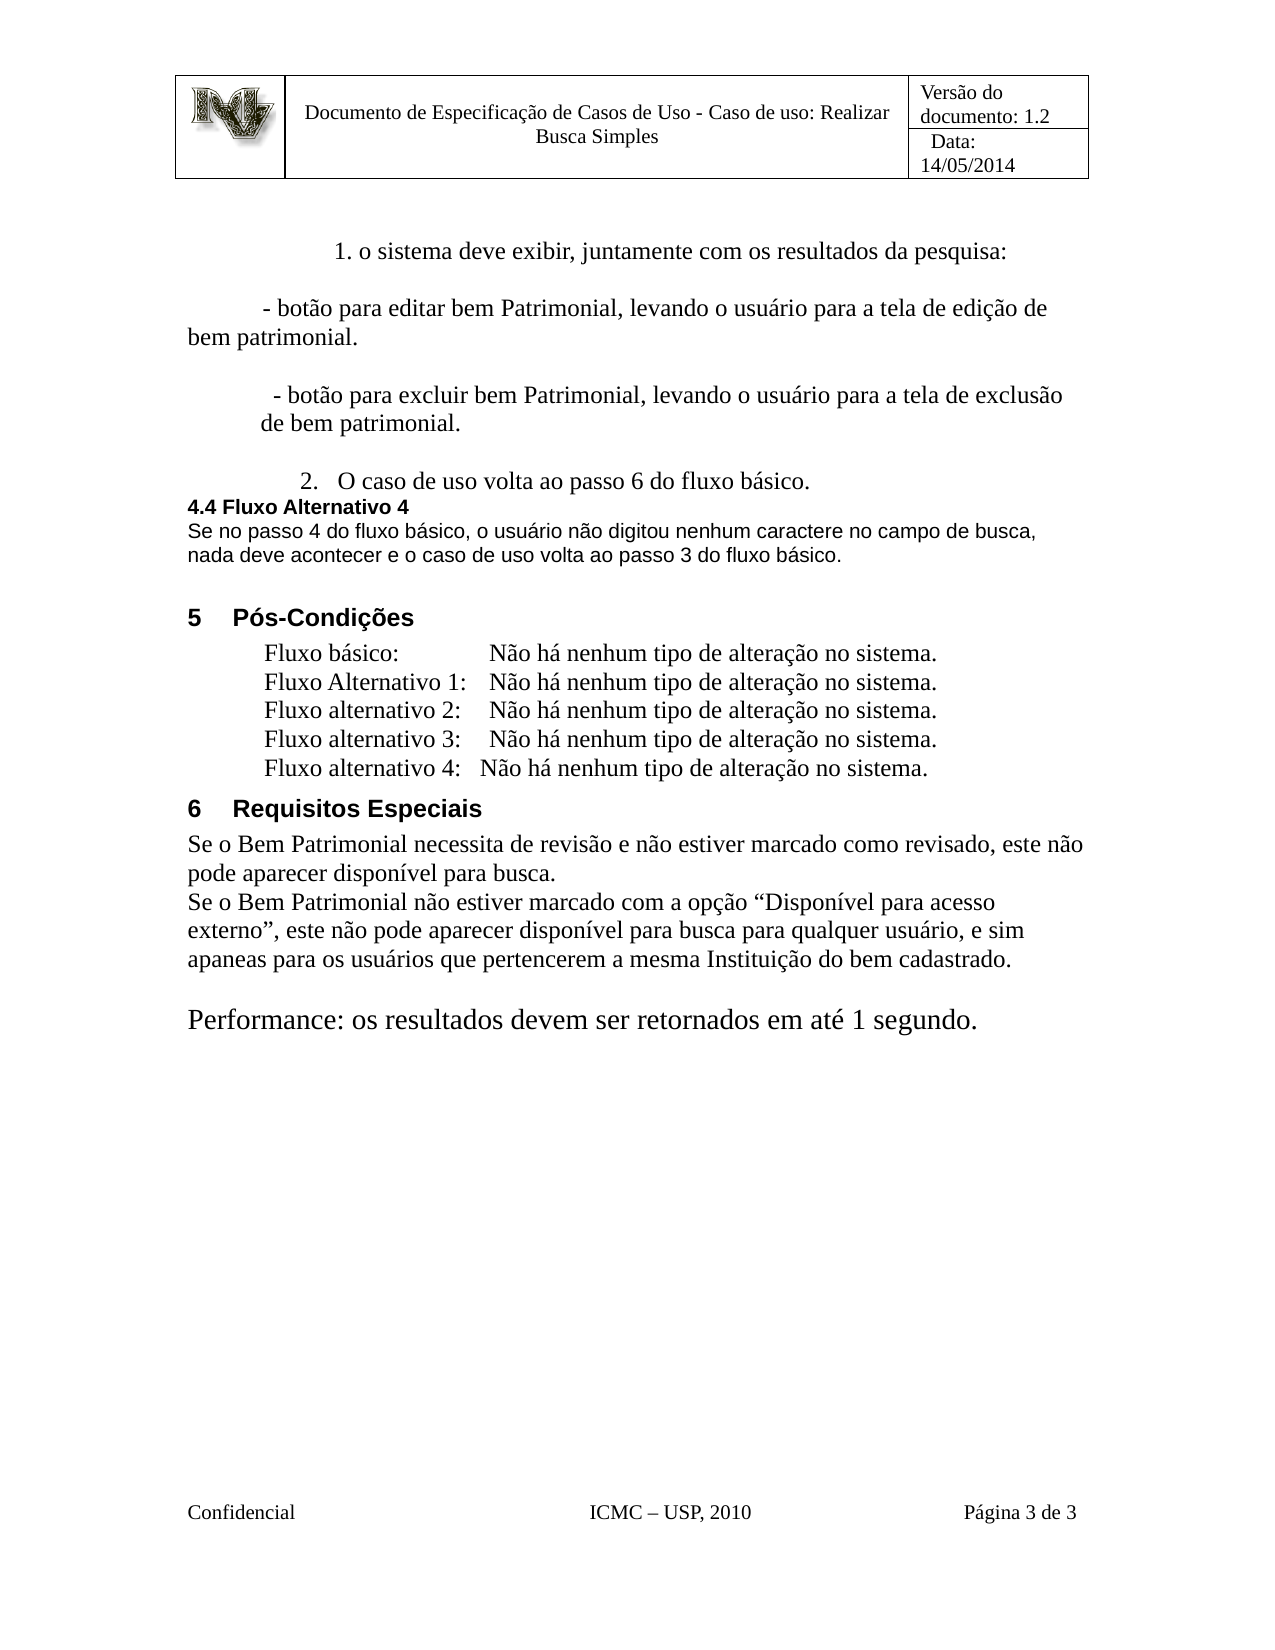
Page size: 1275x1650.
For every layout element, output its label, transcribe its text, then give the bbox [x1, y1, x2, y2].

text Se o Bem Patrimonial necessita de revisão e não estiver marcado como revisado, este não pode aparecer disponível para busca. [187, 829, 1087, 887]
text Se o Bem Patrimonial não estiver marcado com a opção “Disponível para acesso externo”, este não pode aparecer disponível para busca para qualquer usuário, e sim apaneas para os usuários que pertencerem a mesma Instituição do bem cadastrado. [187, 887, 1087, 973]
text Fluxo alternativo 2: Não há nenhum tipo de alteração no sistema. [264, 696, 1087, 724]
text Fluxo básico: Não há nenhum tipo de alteração no sistema. [264, 638, 1087, 667]
text 1. o sistema deve exibir, juntamente com os resultados da pesquisa: [259, 236, 1087, 265]
list O caso de uso volta ao passo 6 do fluxo básico. [300, 466, 1087, 495]
text Fluxo Alternativo 1: Não há nenhum tipo de alteração no sistema. [264, 667, 1087, 696]
text - botão para editar bem Patrimonial, levando o usuário para a tela de edição de bem patrimonial. [187, 293, 1087, 351]
subtitle Pós-Condições [187, 603, 1087, 632]
text Performance: os resultados devem ser retornados em até 1 segundo. [187, 1002, 1087, 1035]
subtitle Requisitos Especiais [187, 794, 1087, 823]
text 4.4 Fluxo Alternativo 4 [187, 495, 1087, 519]
text - botão para excluir bem Patrimonial, levando o usuário para a tela de exclusão de bem patrimonial. [260, 380, 1087, 437]
text Se no passo 4 do fluxo básico, o usuário não digitou nenhum caractere no campo de busca, nada deve acontecer e o caso de uso volta ao passo 3 do fluxo básico. [187, 519, 1087, 567]
text Fluxo alternativo 3: Não há nenhum tipo de alteração no sistema. [264, 724, 1087, 753]
text Fluxo alternativo 4: Não há nenhum tipo de alteração no sistema. [264, 753, 1087, 782]
